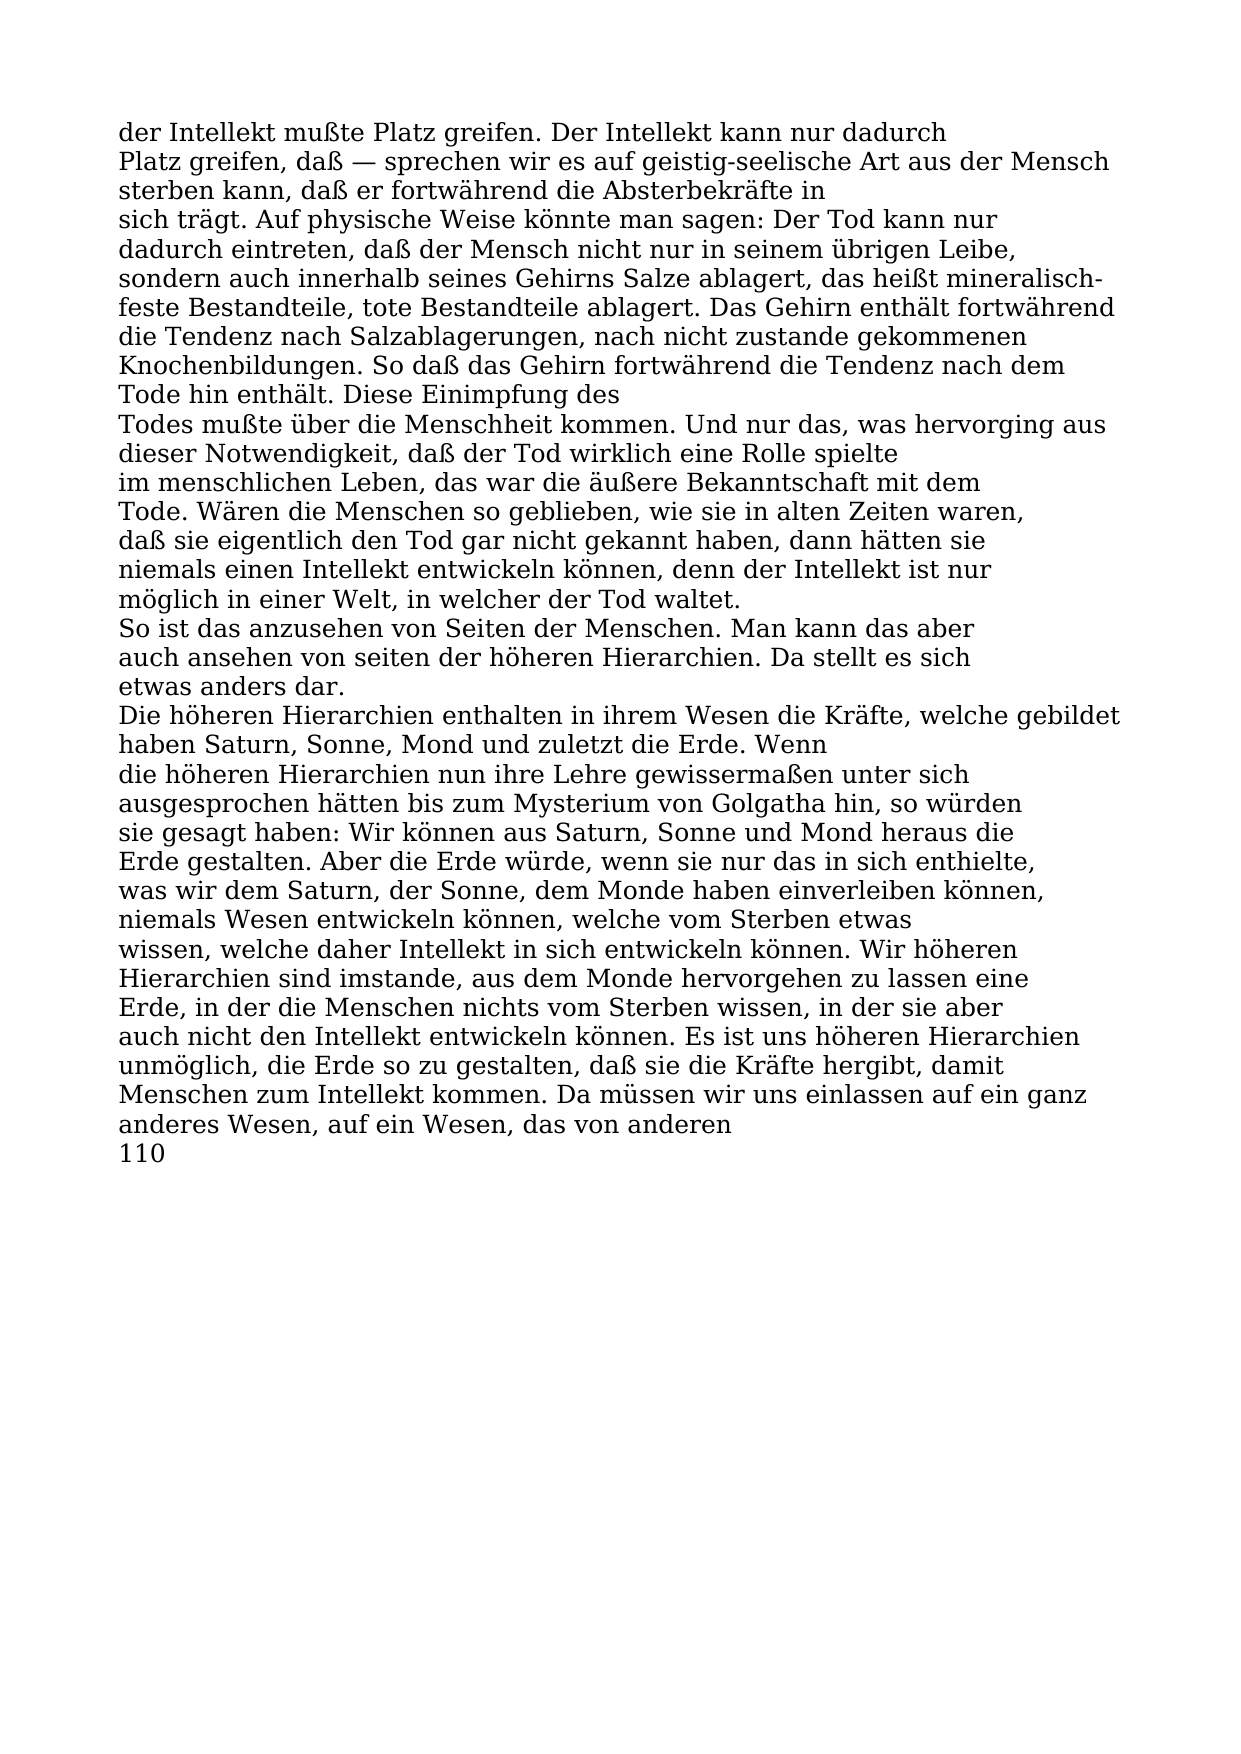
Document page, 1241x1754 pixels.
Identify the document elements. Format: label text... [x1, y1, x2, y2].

text Erde gestalten. Aber die Erde würde, wenn sie nur das in sich enthielte, [118, 847, 1122, 876]
text Hierarchien sind imstande, aus dem Monde hervorgehen zu lassen eine [118, 964, 1122, 993]
text So ist das anzusehen von Seiten der Menschen. Man kann das aber [118, 614, 1122, 643]
text Tode. Wären die Menschen so geblieben, wie sie in alten Zeiten waren, [118, 497, 1122, 526]
text wissen, welche daher Intellekt in sich entwickeln können. Wir höheren [118, 935, 1122, 964]
text der Intellekt mußte Platz greifen. Der Intellekt kann nur dadurch [118, 118, 1122, 147]
text etwas anders dar. [118, 672, 1122, 701]
text die höheren Hierarchien nun ihre Lehre gewissermaßen unter sich ausgesprochen hätten bis zum Mysterium von Golgatha hin, so würden [118, 760, 1122, 818]
text Erde, in der die Menschen nichts vom Sterben wissen, in der sie aber [118, 993, 1122, 1022]
text dadurch eintreten, daß der Mensch nicht nur in seinem übrigen Leibe, [118, 235, 1122, 264]
text sie gesagt haben: Wir können aus Saturn, Sonne und Mond heraus die [118, 818, 1122, 847]
text Todes mußte über die Menschheit kommen. Und nur das, was hervorging aus dieser Notwendigkeit, daß der Tod wirklich eine Rolle spielte [118, 410, 1122, 468]
text Platz greifen, daß — sprechen wir es auf geistig-seelische Art aus der Mensch sterben kann, daß er fortwährend die Absterbekräfte in [118, 147, 1122, 206]
text sondern auch innerhalb seines Gehirns Salze ablagert, das heißt mineralisch-feste Bestandteile, tote Bestandteile ablagert. Das Gehirn enthält fortwährend die Tendenz nach Salzablagerungen, nach nicht zustande gekommenen Knochenbildungen. So daß das Gehirn fortwährend die Tendenz nach dem Tode hin enthält. Diese Einimpfung des [118, 264, 1122, 410]
text möglich in einer Welt, in welcher der Tod waltet. [118, 585, 1122, 614]
text auch nicht den Intellekt entwickeln können. Es ist uns höheren Hierarchien unmöglich, die Erde so zu gestalten, daß sie die Kräfte hergibt, damit Menschen zum Intellekt kommen. Da müssen wir uns einlassen auf ein ganz anderes Wesen, auf ein Wesen, das von anderen [118, 1022, 1122, 1139]
text Die höheren Hierarchien enthalten in ihrem Wesen die Kräfte, welche gebildet haben Saturn, Sonne, Mond und zuletzt die Erde. Wenn [118, 701, 1122, 760]
text niemals einen Intellekt entwickeln können, denn der Intellekt ist nur [118, 556, 1122, 585]
text sich trägt. Auf physische Weise könnte man sagen: Der Tod kann nur [118, 206, 1122, 235]
text im menschlichen Leben, das war die äußere Bekanntschaft mit dem [118, 468, 1122, 497]
text daß sie eigentlich den Tod gar nicht gekannt haben, dann hätten sie [118, 526, 1122, 556]
text 110 [118, 1139, 1122, 1168]
text auch ansehen von seiten der höheren Hierarchien. Da stellt es sich [118, 643, 1122, 672]
text was wir dem Saturn, der Sonne, dem Monde haben einverleiben können, niemals Wesen entwickeln können, welche vom Sterben etwas [118, 876, 1122, 935]
